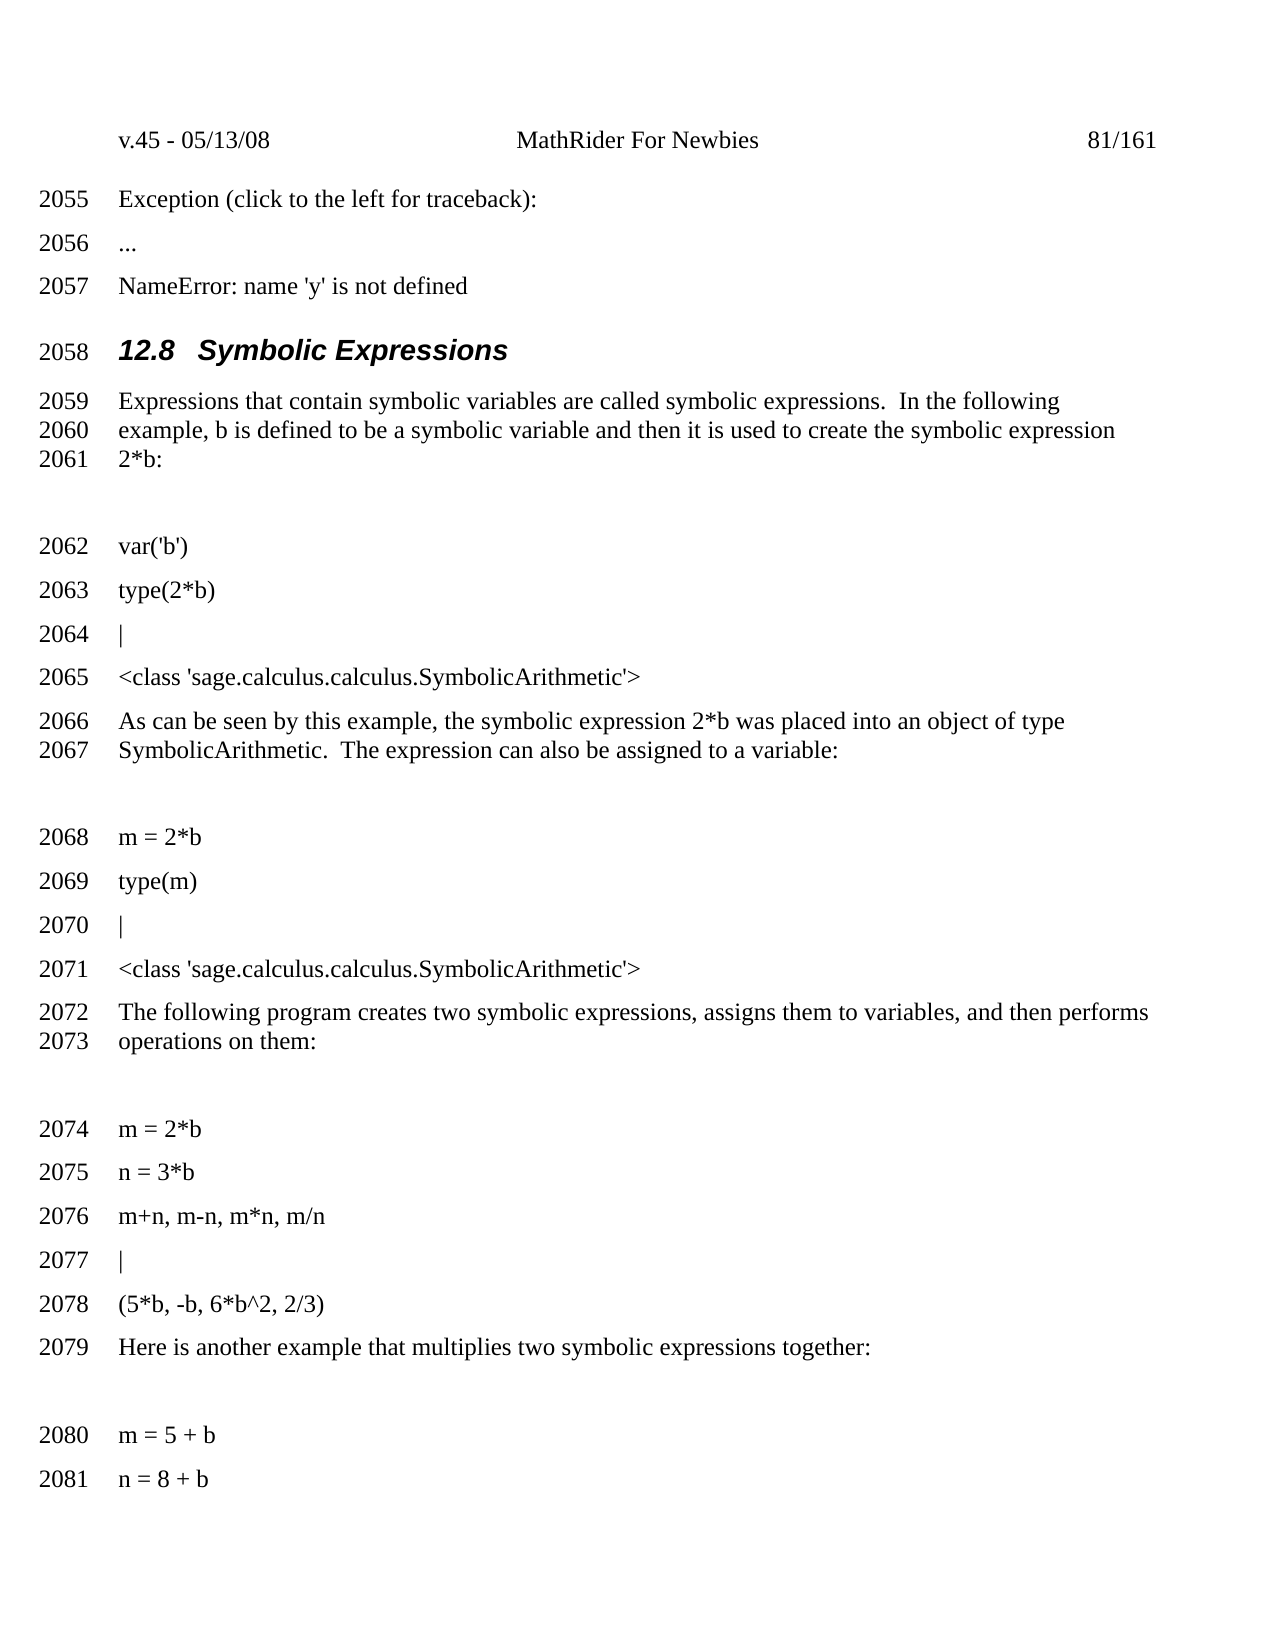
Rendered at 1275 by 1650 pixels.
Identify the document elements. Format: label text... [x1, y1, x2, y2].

text NameError: name 'y' is not defined [118, 271, 1157, 300]
text var('b') [118, 531, 1157, 560]
text | [118, 910, 1157, 939]
text Exception (click to the left for traceback): [118, 184, 1157, 213]
text (5*b, -b, 6*b^2, 2/3) [118, 1289, 1157, 1317]
text <class 'sage.calculus.calculus.SymbolicArithmetic'> [118, 662, 1157, 691]
text Expressions that contain symbolic variables are called symbolic expressions. In the following example, b is defined to be a symbolic variable and then it is used to create the symbolic expression 2*b: [118, 386, 1157, 472]
text The following program creates two symbolic expressions, assigns them to variables, and then performs operations on them: [118, 997, 1157, 1055]
text m = 2*b [118, 822, 1157, 851]
text n = 3*b [118, 1157, 1157, 1186]
text type(m) [118, 866, 1157, 895]
text ... [118, 228, 1157, 256]
text m = 5 + b [118, 1420, 1157, 1449]
text Here is another example that multiplies two symbolic expressions together: [118, 1332, 1157, 1361]
text n = 8 + b [118, 1464, 1157, 1492]
text | [118, 1245, 1157, 1274]
text m+n, m-n, m*n, m/n [118, 1201, 1157, 1230]
text <class 'sage.calculus.calculus.SymbolicArithmetic'> [118, 954, 1157, 982]
text type(2*b) [118, 575, 1157, 604]
text As can be seen by this example, the symbolic expression 2*b was placed into an object of type SymbolicArithmetic. The expression can also be assigned to a variable: [118, 706, 1157, 764]
subtitle Symbolic Expressions [118, 333, 1157, 366]
text m = 2*b [118, 1114, 1157, 1142]
text | [118, 619, 1157, 647]
